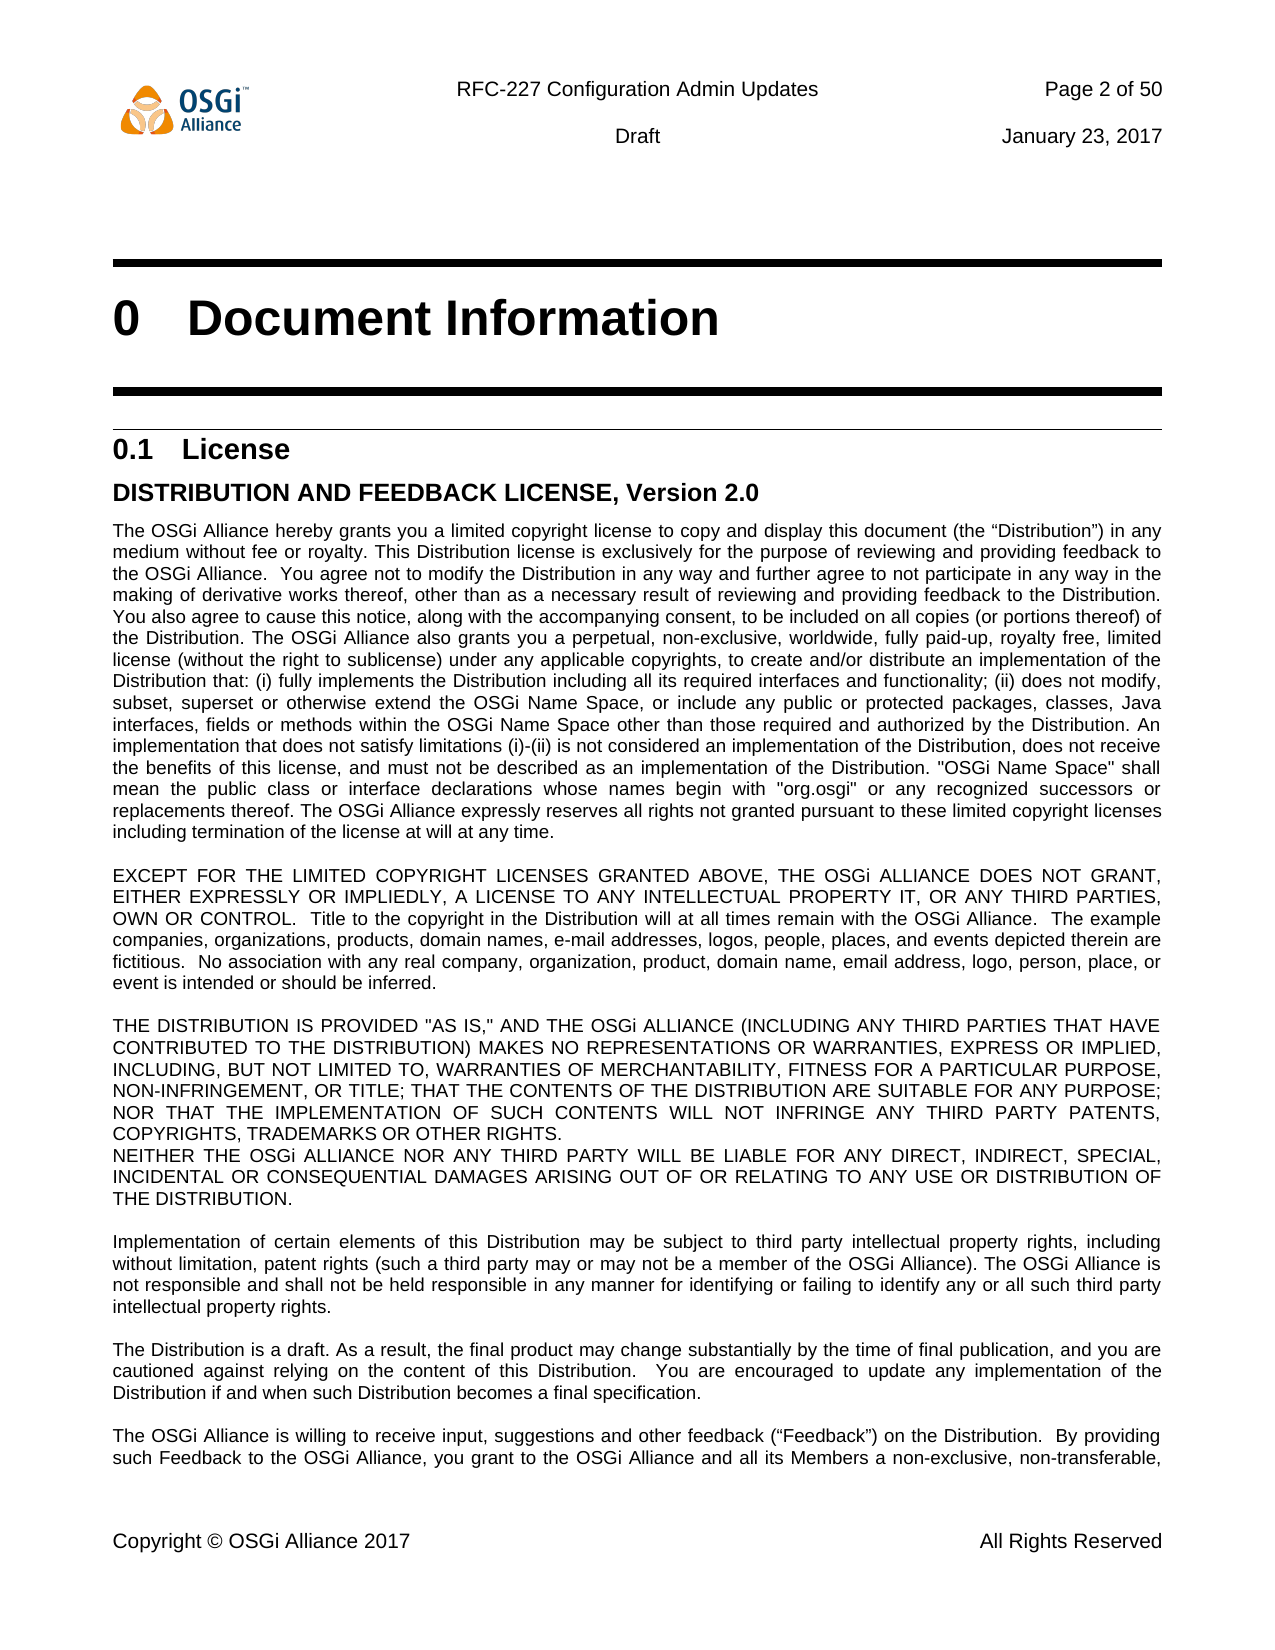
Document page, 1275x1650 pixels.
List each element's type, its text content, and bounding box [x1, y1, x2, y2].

subtitle Document Information [112, 260, 1162, 396]
picture [113, 78, 257, 142]
text The OSGi Alliance hereby grants you a limited copyright license to copy and display this document (the “Distribution”) in any medium without fee or royalty. This Distribution license is exclusively for the purpose of reviewing and providing feedback to the OSGi Alliance. You agree not to modify the Distribution in any way and further agree to not participate in any way in the making of derivative works thereof, other than as a necessary result of reviewing and providing feedback to the Distribution. You also agree to cause this notice, along with the accompanying consent, to be included on all copies (or portions thereof) of the Distribution. The OSGi Alliance also grants you a perpetual, non-exclusive, worldwide, fully paid-up, royalty free, limited license (without the right to sublicense) under any applicable copyrights, to create and/or distribute an implementation of the Distribution that: (i) fully implements the Distribution including all its required interfaces and functionality; (ii) does not modify, subset, superset or otherwise extend the OSGi Name Space, or include any public or protected packages, classes, Java interfaces, fields or methods within the OSGi Name Space other than those required and authorized by the Distribution. An implementation that does not satisfy limitations (i)-(ii) is not considered an implementation of the Distribution, does not receive the benefits of this license, and must not be described as an implementation of the Distribution. "OSGi Name Space" shall mean the public class or interface declarations whose names begin with "org.osgi" or any recognized successors or replacements thereof. The OSGi Alliance expressly reserves all rights not granted pursuant to these limited copyright licenses including termination of the license at will at any time. [112, 519, 1162, 843]
text The Distribution is a draft. As a result, the final product may change substantially by the time of final publication, and you are cautioned against relying on the content of this Distribution. You are encouraged to update any implementation of the Distribution if and when such Distribution becomes a final specification. [112, 1339, 1162, 1403]
text THE DISTRIBUTION IS PROVIDED "AS IS," AND THE OSGi ALLIANCE (INCLUDING ANY THIRD PARTIES THAT HAVE CONTRIBUTED TO THE DISTRIBUTION) MAKES NO REPRESENTATIONS OR WARRANTIES, EXPRESS OR IMPLIED, INCLUDING, BUT NOT LIMITED TO, WARRANTIES OF MERCHANTABILITY, FITNESS FOR A PARTICULAR PURPOSE, NON-INFRINGEMENT, OR TITLE; THAT THE CONTENTS OF THE DISTRIBUTION ARE SUITABLE FOR ANY PURPOSE; NOR THAT THE IMPLEMENTATION OF SUCH CONTENTS WILL NOT INFRINGE ANY THIRD PARTY PATENTS, COPYRIGHTS, TRADEMARKS OR OTHER RIGHTS. [112, 1015, 1162, 1145]
text DISTRIBUTION AND FEEDBACK LICENSE, Version 2.0 [112, 478, 1162, 507]
text Implementation of certain elements of this Distribution may be subject to third party intellectual property rights, including without limitation, patent rights (such a third party may or may not be a member of the OSGi Alliance). The OSGi Alliance is not responsible and shall not be held responsible in any manner for identifying or failing to identify any or all such third party intellectual property rights. [112, 1231, 1162, 1317]
text NEITHER THE OSGi ALLIANCE NOR ANY THIRD PARTY WILL BE LIABLE FOR ANY DIRECT, INDIRECT, SPECIAL, INCIDENTAL OR CONSEQUENTIAL DAMAGES ARISING OUT OF OR RELATING TO ANY USE OR DISTRIBUTION OF THE DISTRIBUTION. [112, 1145, 1162, 1209]
text The OSGi Alliance is willing to receive input, suggestions and other feedback (“Feedback”) on the Distribution. By providing such Feedback to the OSGi Alliance, you grant to the OSGi Alliance and all its Members a non-exclusive, non-transferable, [112, 1425, 1162, 1468]
subtitle License [112, 430, 1162, 466]
text EXCEPT FOR THE LIMITED COPYRIGHT LICENSES GRANTED ABOVE, THE OSGi ALLIANCE DOES NOT GRANT, EITHER EXPRESSLY OR IMPLIEDLY, A LICENSE TO ANY INTELLECTUAL PROPERTY IT, OR ANY THIRD PARTIES, OWN OR CONTROL. Title to the copyright in the Distribution will at all times remain with the OSGi Alliance. The example companies, organizations, products, domain names, e-mail addresses, logos, people, places, and events depicted therein are fictitious. No association with any real company, organization, product, domain name, email address, logo, person, place, or event is intended or should be inferred. [112, 864, 1162, 994]
